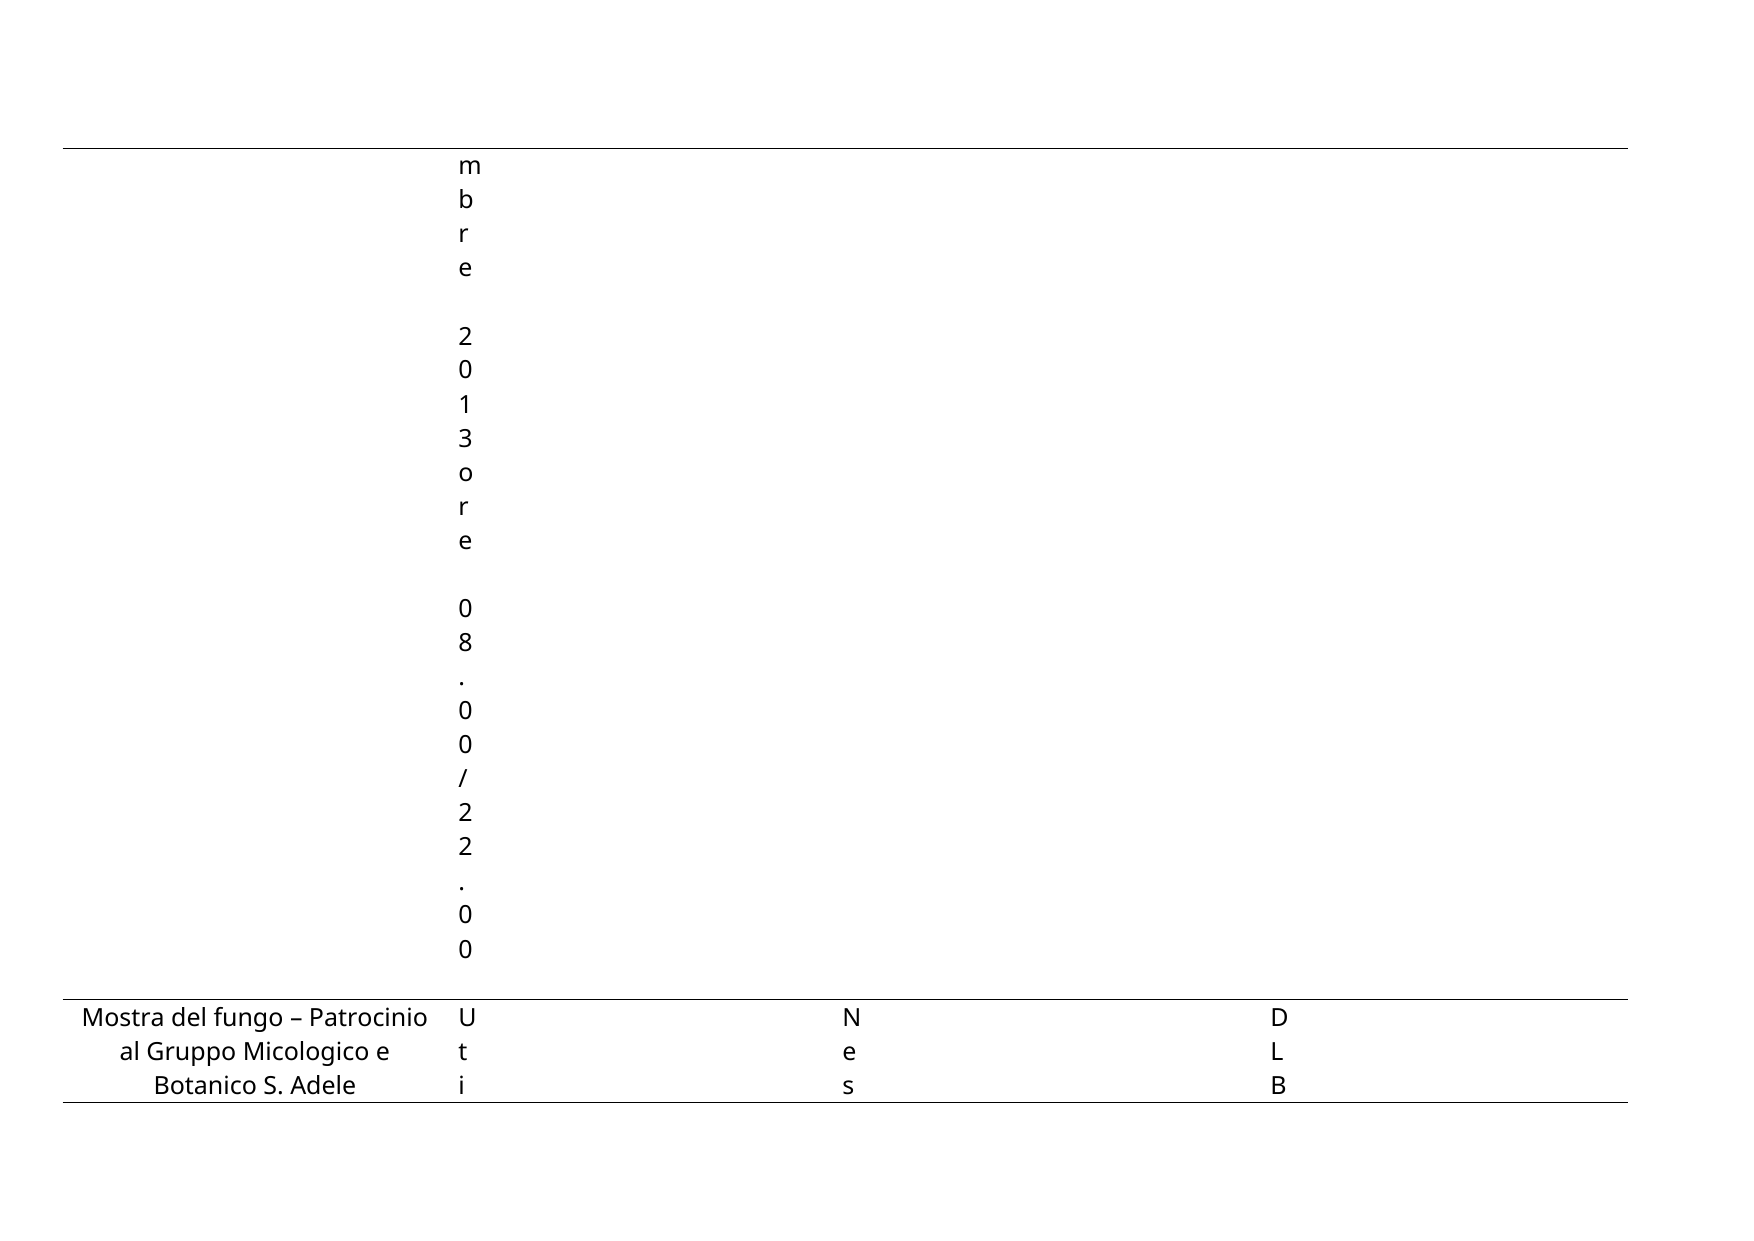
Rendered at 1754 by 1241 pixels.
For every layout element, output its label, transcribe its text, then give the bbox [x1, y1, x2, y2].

table_cell [831, 149, 1259, 999]
table_cell Nes [831, 1000, 1259, 1102]
table_cell [63, 149, 447, 999]
table_cell Uti [447, 1000, 831, 1102]
table_cell mbre 2013 ore 08.00/22.00 [447, 149, 831, 999]
table_cell Mostra del fungo – Patrocinio al Gruppo Micologico e Botanico S. Adele [63, 1000, 447, 1102]
table_cell DLB [1259, 1000, 1628, 1102]
table_cell [1259, 149, 1628, 999]
